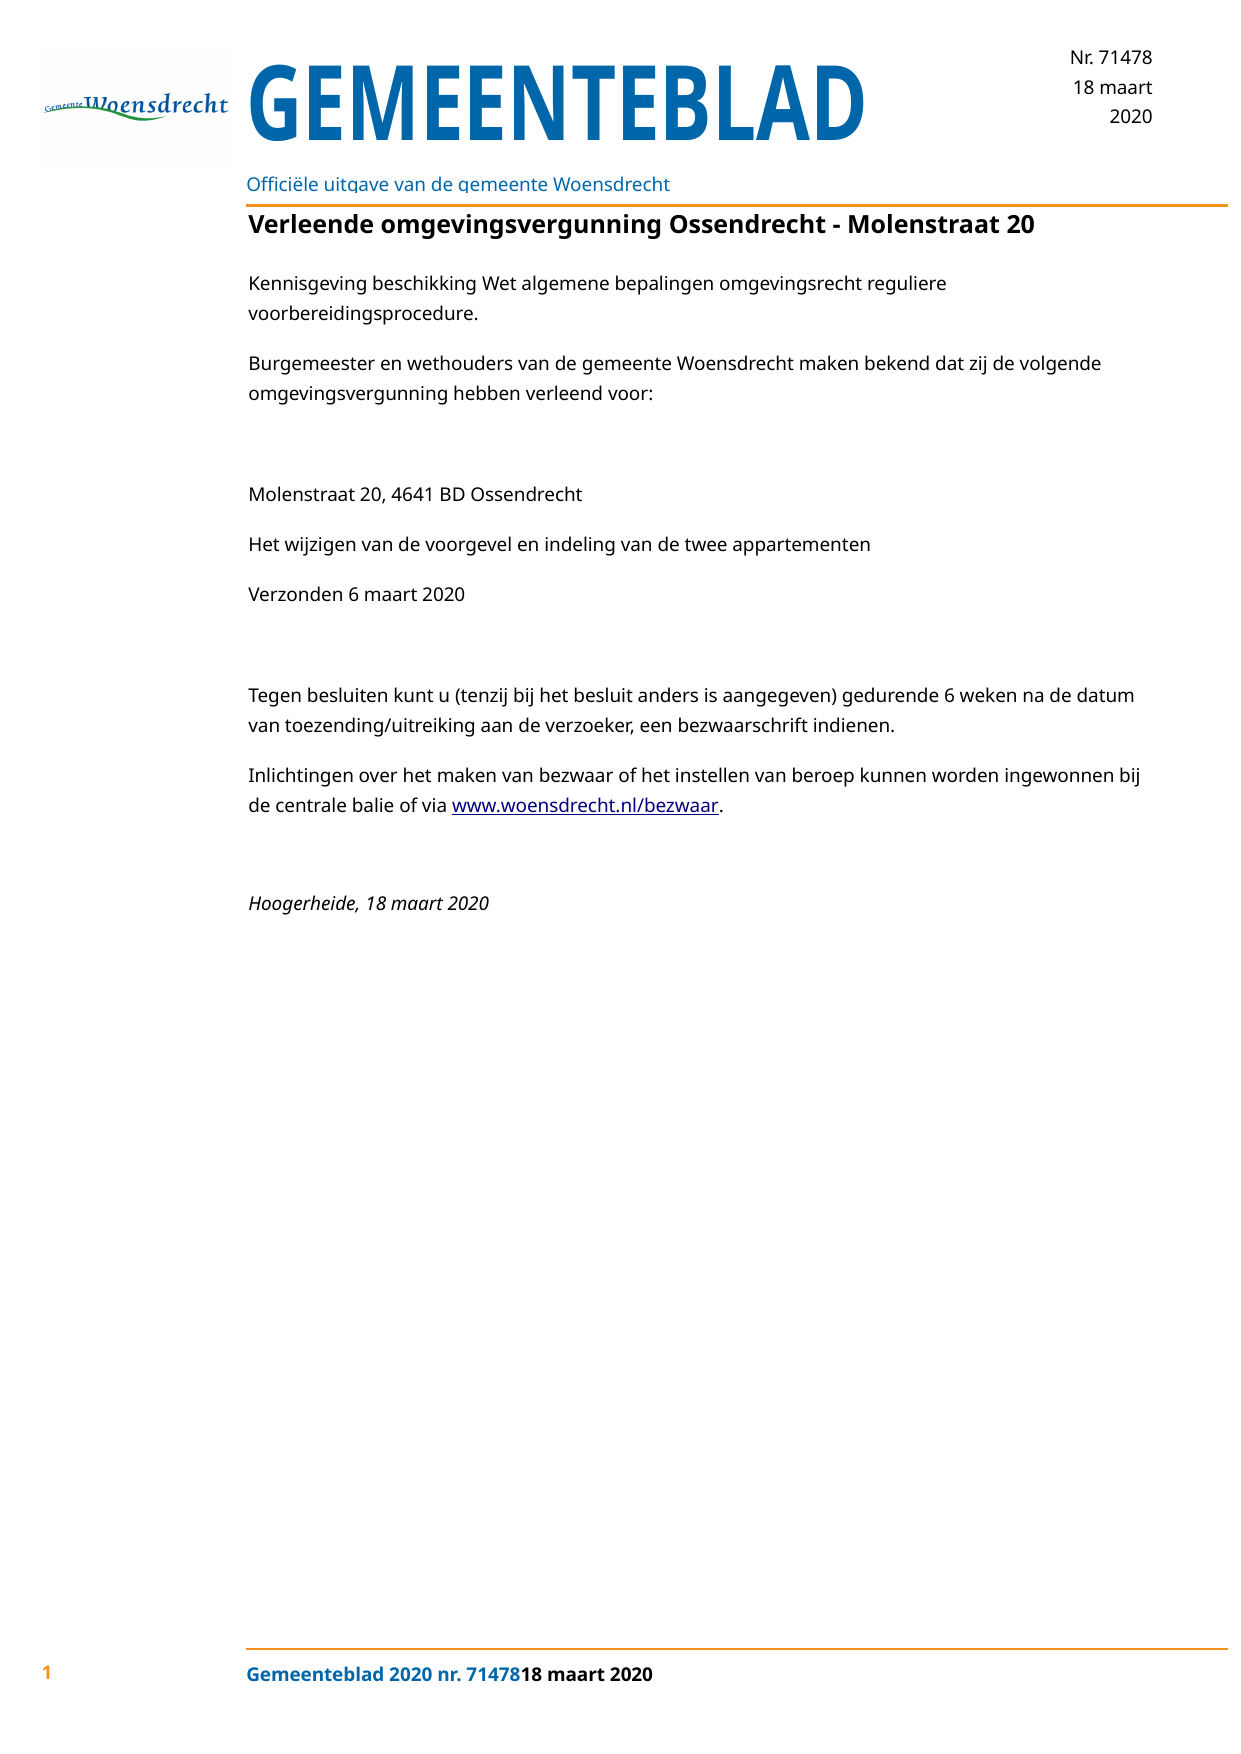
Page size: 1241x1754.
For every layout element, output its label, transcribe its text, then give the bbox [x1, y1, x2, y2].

text Kennisgeving beschikking Wet algemene bepalingen omgevingsrecht reguliere voorbereidingsprocedure. [248, 270, 1152, 326]
text Molenstraat 20, 4641 BD Ossendrecht [248, 481, 1152, 506]
text Verzonden 6 maart 2020 [248, 582, 1152, 607]
text Het wijzigen van de voorgevel en indeling van de twee appartementen [248, 531, 1152, 557]
text Inlichtingen over het maken van bezwaar of het instellen van beroep kunnen worden ingewonnen bij de centrale balie of via www.woensdrecht.nl/bezwaar. [248, 762, 1152, 818]
text Hoogerheide, 18 maart 2020 [248, 890, 1152, 916]
text Burgemeester en wethouders van de gemeente Woensdrecht maken bekend dat zij de volgende omgevingsvergunning hebben verleend voor: [248, 350, 1152, 406]
text Verleende omgevingsvergunning Ossendrecht - Molenstraat 20 [248, 207, 1152, 241]
text Tegen besluiten kunt u (tenzij bij het besluit anders is aangegeven) gedurende 6 weken na de datum van toezending/uitreiking aan de verzoeker, een bezwaarschrift indienen. [248, 682, 1152, 738]
picture [41, 47, 231, 172]
